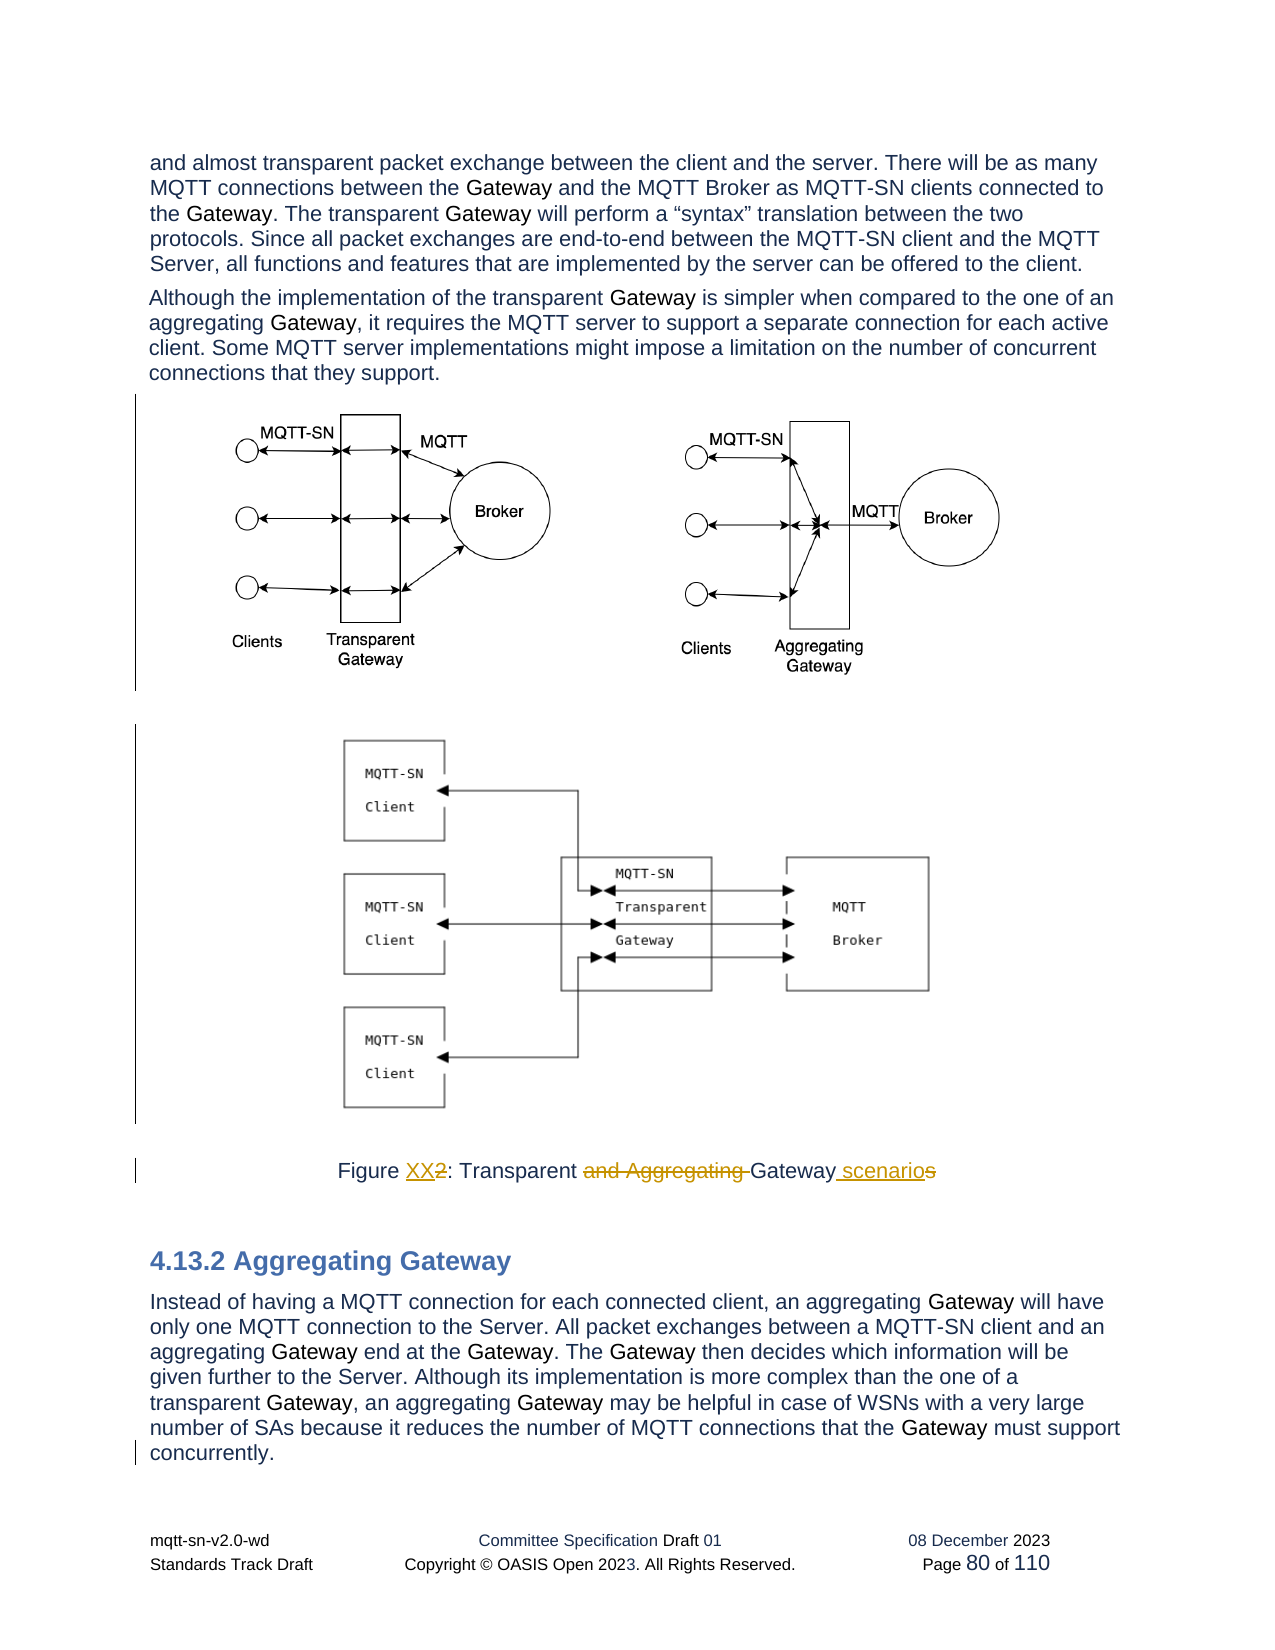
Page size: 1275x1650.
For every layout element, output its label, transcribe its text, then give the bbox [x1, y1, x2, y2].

picture [336, 724, 937, 1124]
text Figure XX: Transparent Gateway scenario [148, 1158, 1124, 1183]
text and almost transparent packet exchange between the client and the server. There will be as many MQTT connections between the Gateway and the MQTT Broker as MQTT-SN clients connected to the Gateway. The transparent Gateway will perform a “syntax” translation between the two protocols. Since all packet exchanges are end-to-end between the MQTT-SN client and the MQTT Server, all functions and features that are implemented by the server can be offered to the client. [149, 150, 1124, 276]
text Although the implementation of the transparent Gateway is simpler when compared to the one of an aggregating Gateway, it requires the MQTT server to support a separate connection for each active client. Some MQTT server implementations might impose a limitation on the number of concurrent connections that they support. [148, 284, 1124, 385]
text Instead of having a MQTT connection for each connected client, an aggregating Gateway will have only one MQTT connection to the Server. All packet exchanges between a MQTT-SN client and an aggregating Gateway end at the Gateway. The Gateway then decides which information will be given further to the Server. Although its implementation is more complex than the one of a transparent Gateway, an aggregating Gateway may be helpful in case of WSNs with a very large number of SAs because it reduces the number of MQTT connections that the Gateway must support concurrently. [149, 1289, 1124, 1465]
picture [209, 393, 1007, 691]
subtitle 4.13.2 Aggregating Gateway [150, 1245, 1124, 1276]
